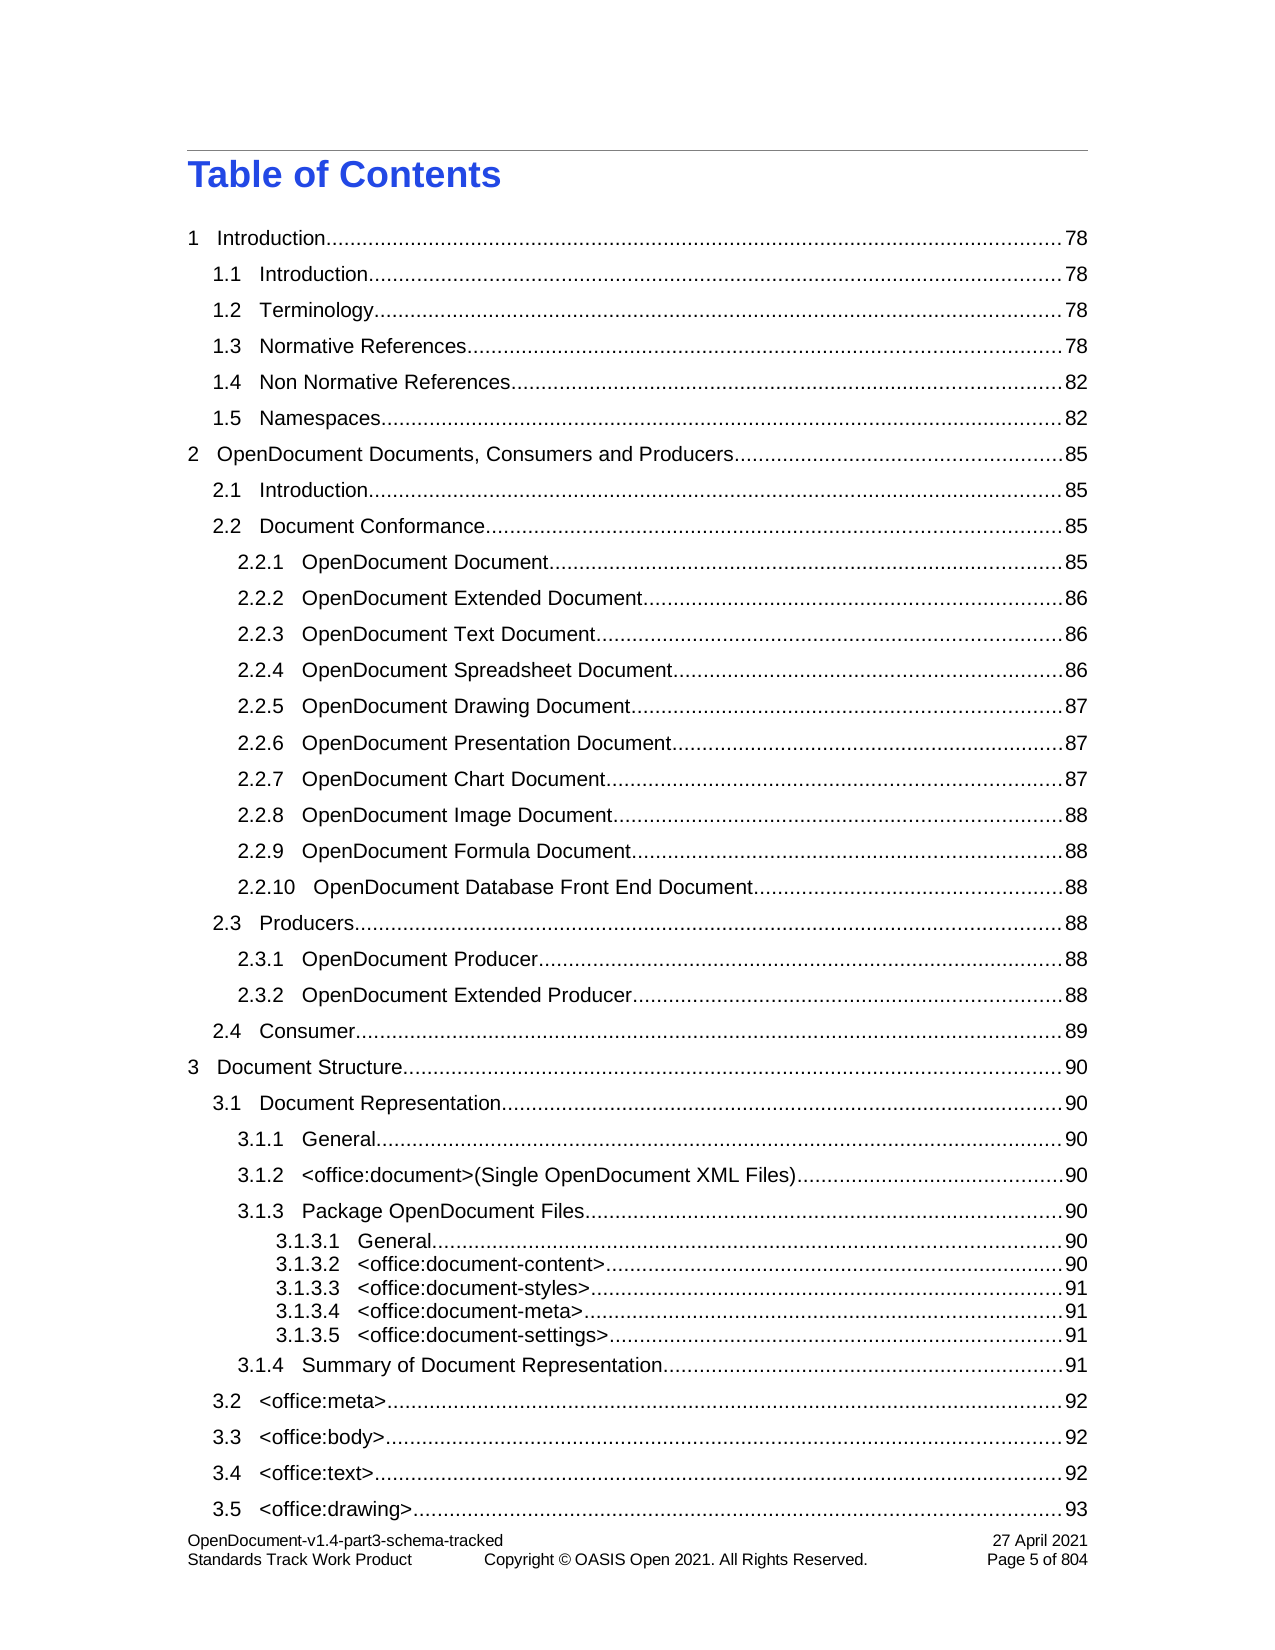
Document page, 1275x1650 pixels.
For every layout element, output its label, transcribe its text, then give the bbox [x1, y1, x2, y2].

text 1 Introduction 78 [187, 226, 1088, 250]
text 1.1 Introduction 78 [212, 262, 1088, 286]
text 3.1.3.4 <office:document-meta> 91 [276, 1300, 1088, 1323]
text 3.1.2 <office:document>(Single OpenDocument XML Files) 90 [237, 1163, 1088, 1187]
text 3 Document Structure 90 [187, 1055, 1088, 1079]
text 2.2.5 OpenDocument Drawing Document 87 [237, 695, 1088, 718]
text 3.5 <office:drawing> 93 [212, 1497, 1088, 1521]
text 3.1.1 General 90 [237, 1127, 1088, 1151]
text 2.2.9 OpenDocument Formula Document 88 [237, 839, 1088, 863]
text 3.1.3.1 General 90 [276, 1229, 1088, 1253]
text 3.2 <office:meta> 92 [212, 1389, 1088, 1413]
text 3.1.3.3 <office:document-styles> 91 [276, 1276, 1088, 1300]
text 2.1 Introduction 85 [212, 479, 1088, 502]
text 1.2 Terminology 78 [212, 298, 1088, 322]
text 2.3 Producers 88 [212, 911, 1088, 935]
text 2.2.6 OpenDocument Presentation Document 87 [237, 731, 1088, 754]
text 3.1.3 Package OpenDocument Files 90 [237, 1199, 1088, 1223]
text 2.2.2 OpenDocument Extended Document 86 [237, 587, 1088, 610]
text 2.2.8 OpenDocument Image Document 88 [237, 803, 1088, 827]
text 2.2.7 OpenDocument Chart Document 87 [237, 767, 1088, 791]
text 3.1.3.5 <office:document-settings> 91 [276, 1323, 1088, 1347]
text 2.2.1 OpenDocument Document 85 [237, 551, 1088, 574]
title Table of Contents [187, 151, 1088, 195]
text 2 OpenDocument Documents, Consumers and Producers 85 [187, 443, 1088, 466]
text 1.4 Non Normative References 82 [212, 371, 1088, 394]
text 2.3.2 OpenDocument Extended Producer 88 [237, 983, 1088, 1007]
text 1.5 Namespaces 82 [212, 407, 1088, 430]
text 3.1.4 Summary of Document Representation 91 [237, 1353, 1088, 1377]
text 2.2.3 OpenDocument Text Document 86 [237, 623, 1088, 646]
text 3.1.3.2 <office:document-content> 90 [276, 1253, 1088, 1276]
text 2.2.10 OpenDocument Database Front End Document 88 [237, 875, 1088, 899]
text 3.1 Document Representation 90 [212, 1091, 1088, 1115]
text 2.4 Consumer 89 [212, 1019, 1088, 1043]
text 2.3.1 OpenDocument Producer 88 [237, 947, 1088, 971]
text 2.2.4 OpenDocument Spreadsheet Document 86 [237, 659, 1088, 682]
text 3.4 <office:text> 92 [212, 1461, 1088, 1485]
text 3.3 <office:body> 92 [212, 1425, 1088, 1449]
text 2.2 Document Conformance 85 [212, 515, 1088, 538]
text 1.3 Normative References 78 [212, 334, 1088, 358]
